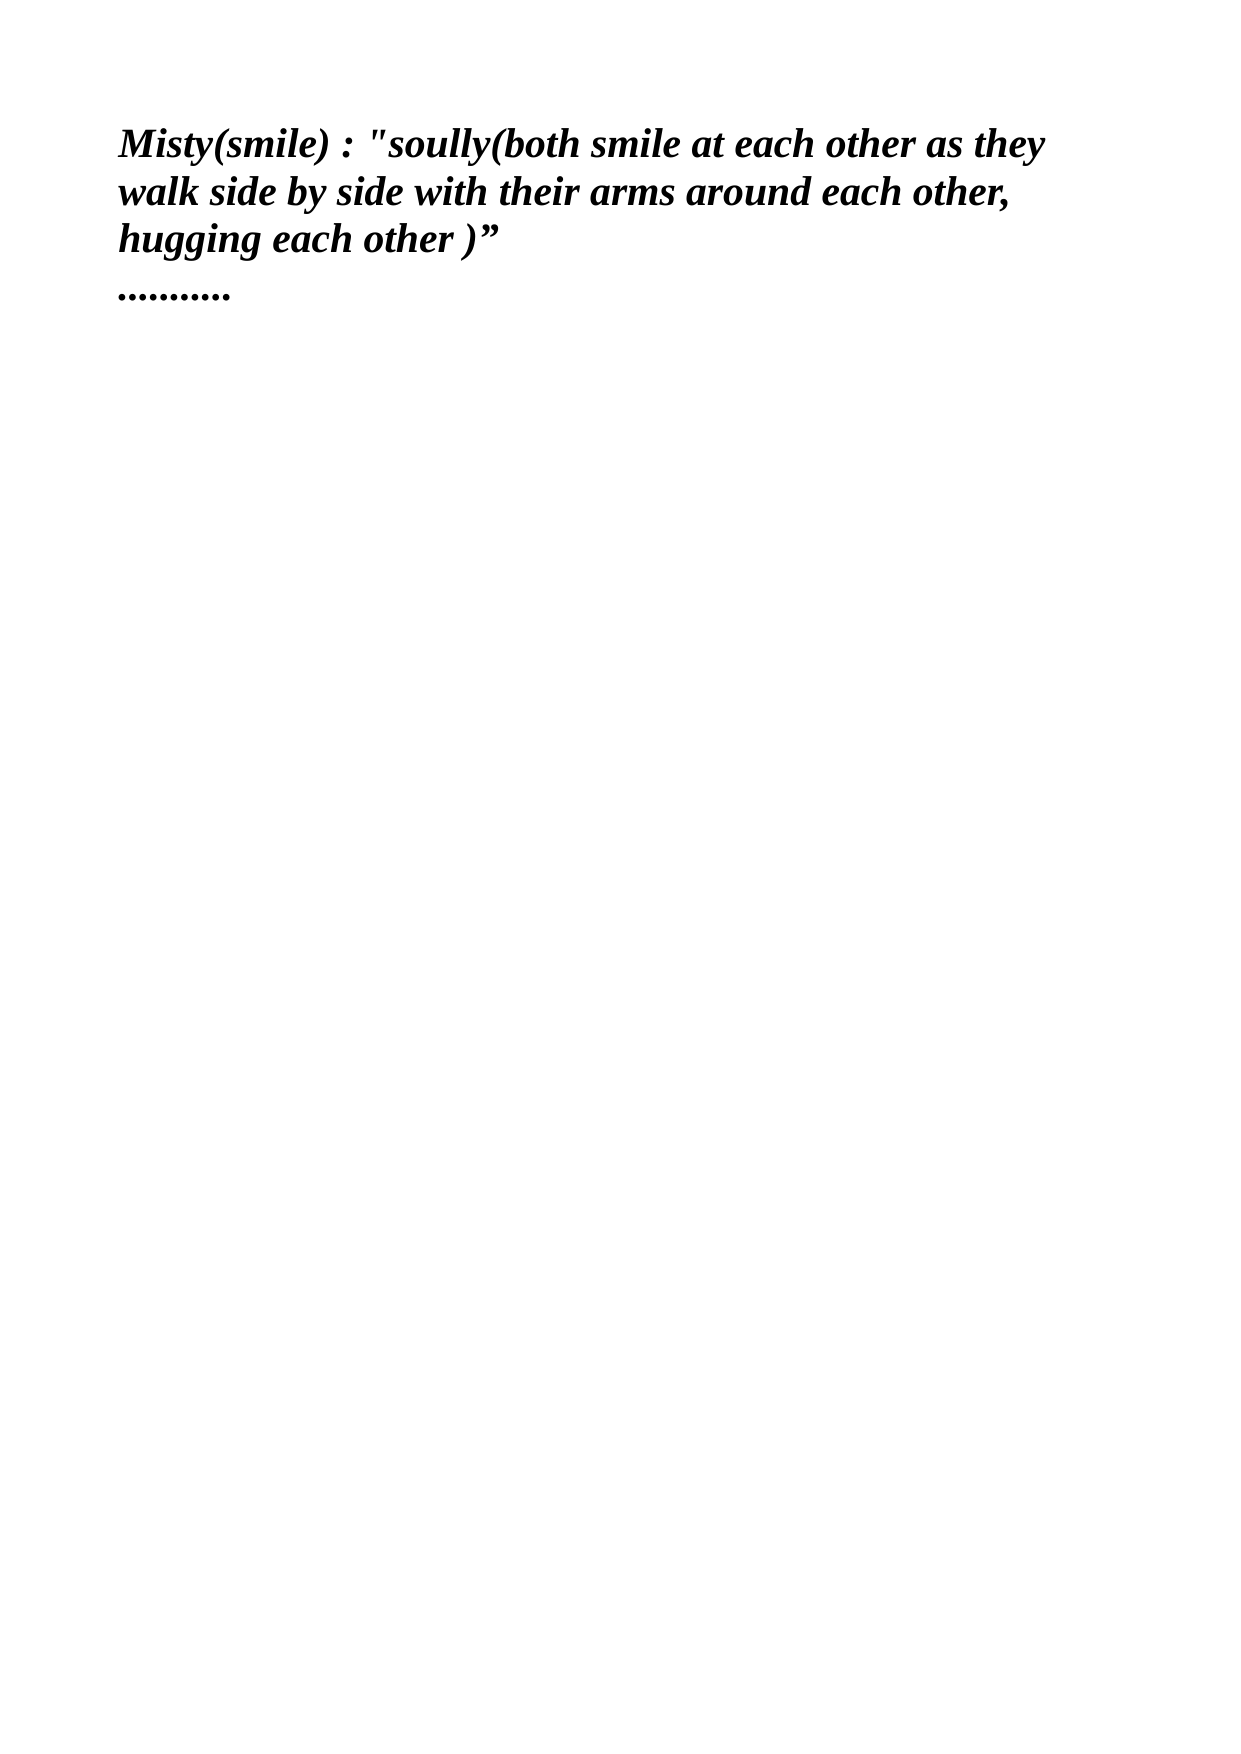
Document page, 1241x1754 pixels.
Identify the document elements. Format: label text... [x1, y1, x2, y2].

text ........... [118, 262, 1122, 310]
text Misty(smile) : "soully(both smile at each other as they walk side by side with their arms around each other, hugging each other )” [118, 118, 1122, 262]
